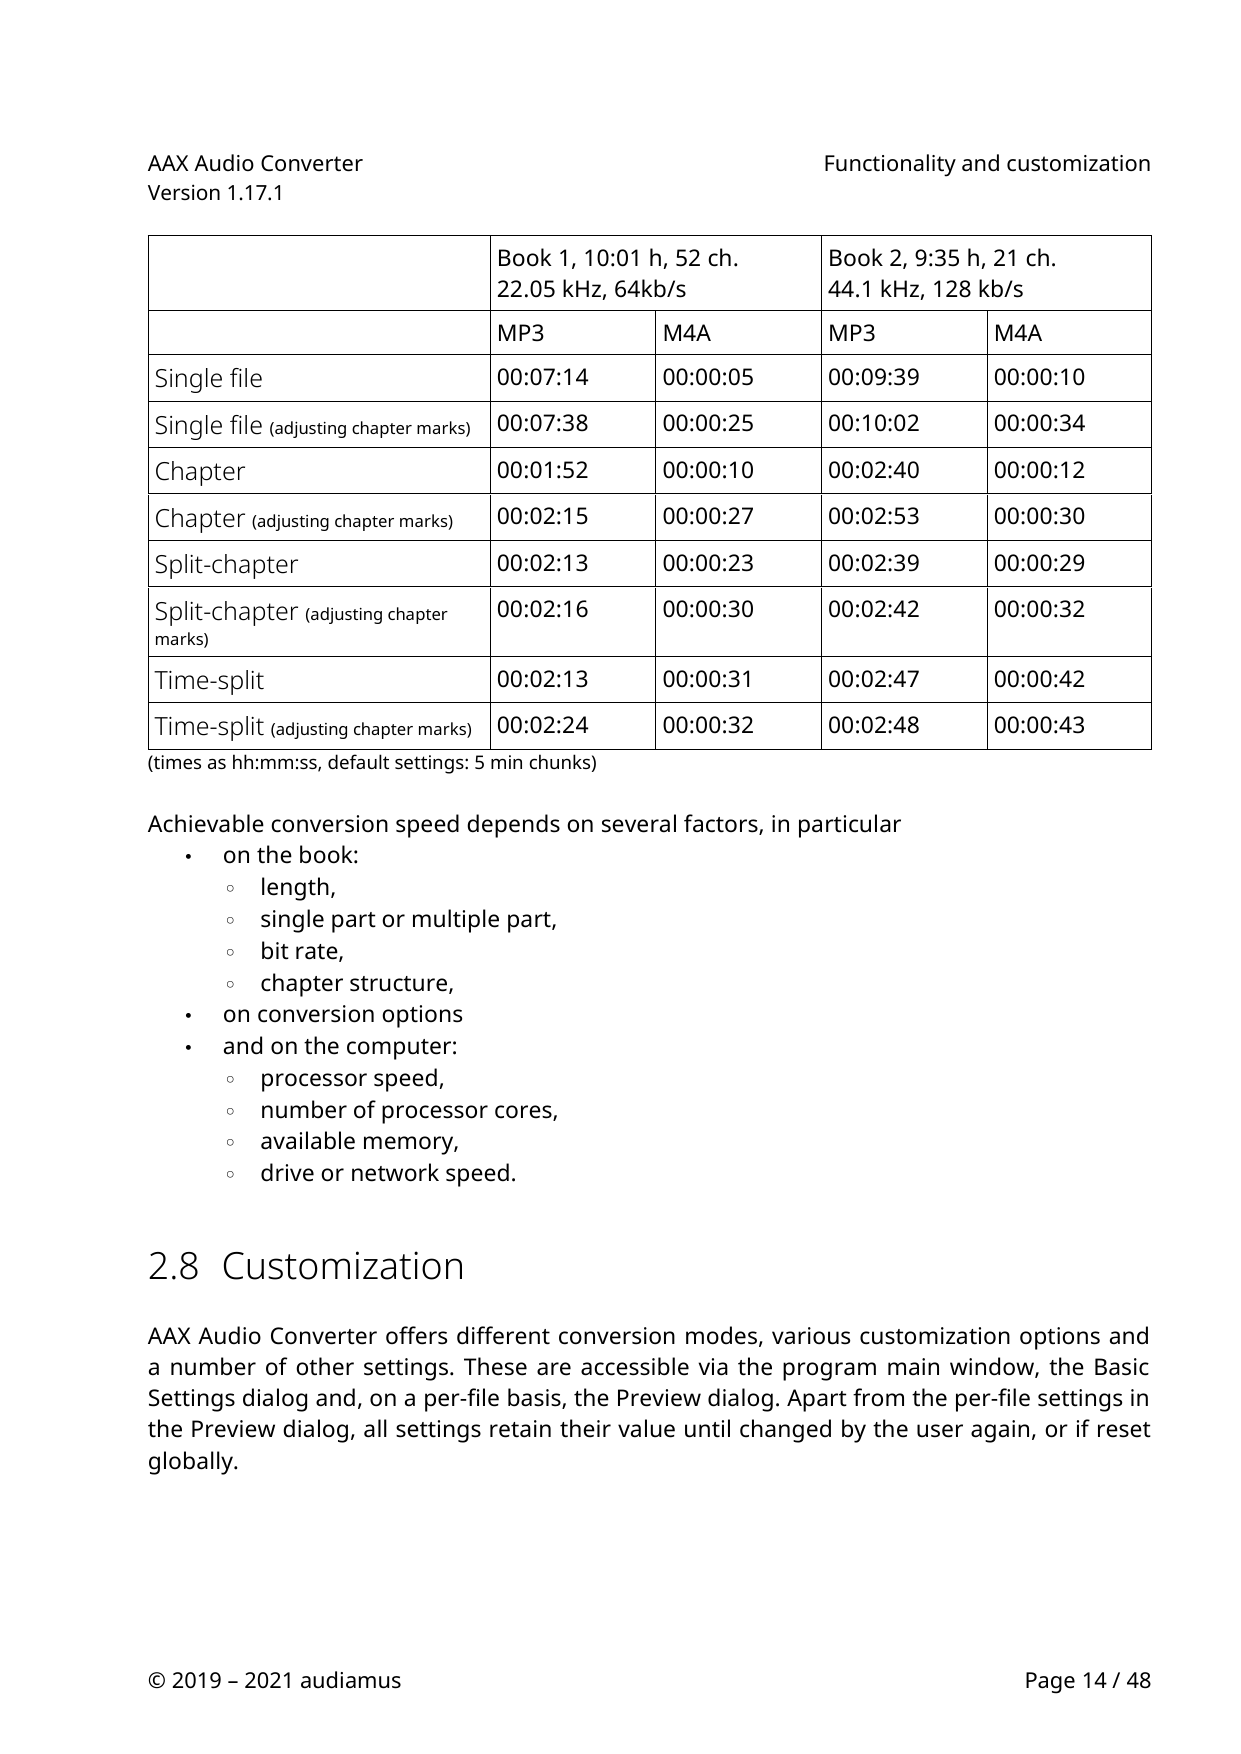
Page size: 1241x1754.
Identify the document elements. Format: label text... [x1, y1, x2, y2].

table_cell Time-split [149, 657, 490, 702]
table_cell MP3 [491, 311, 655, 354]
table_cell 00:00:25 [656, 402, 821, 447]
text AAX Audio Converter offers different conversion modes, various customization options and a number of other settings. These are accessible via the program main window, the Basic Settings dialog and, on a per-file basis, the Preview dialog. Apart from the per-file settings in the Preview dialog, all settings retain their value until changed by the user again, or if reset globally. [148, 1319, 1152, 1476]
table_header [149, 236, 490, 310]
table_cell 00:01:52 [491, 448, 655, 493]
table_cell 00:00:32 [656, 703, 821, 749]
table_cell M4A [988, 311, 1151, 354]
table_cell 00:07:14 [491, 355, 655, 401]
table_cell Chapter [149, 448, 490, 493]
table_cell 00:00:05 [656, 355, 821, 401]
table_cell M4A [656, 311, 821, 354]
table_cell 00:00:31 [656, 657, 821, 702]
table_cell 00:02:47 [822, 657, 987, 702]
table_cell 00:02:42 [822, 588, 987, 656]
table_header Book 1, 10:01 h, 52 ch. 22.05 kHz, 64kb/s [491, 236, 821, 310]
table_cell 00:07:38 [491, 402, 655, 447]
list and on the computer: [185, 1030, 1152, 1061]
list length, [223, 871, 1152, 902]
table_cell 00:02:13 [491, 657, 655, 702]
table_cell 00:00:27 [656, 495, 821, 540]
table_cell 00:00:23 [656, 541, 821, 586]
list bit rate, [223, 935, 1152, 966]
table_cell 00:02:39 [822, 541, 987, 586]
table_cell Split-chapter [149, 541, 490, 586]
table_cell 00:00:43 [988, 703, 1151, 749]
table_cell Single file (adjusting chapter marks) [149, 402, 490, 447]
table_cell 00:02:53 [822, 495, 987, 540]
subtitle Customization [148, 1239, 1152, 1290]
list on conversion options [185, 998, 1152, 1029]
table_cell 00:00:42 [988, 657, 1151, 702]
table_cell 00:02:24 [491, 703, 655, 749]
list chapter structure, [223, 966, 1152, 998]
list available memory, [223, 1125, 1152, 1157]
table_cell 00:02:16 [491, 588, 655, 656]
table_header Book 2, 9:35 h, 21 ch. 44.1 kHz, 128 kb/s [822, 236, 1151, 310]
table_cell 00:02:40 [822, 448, 987, 493]
text (times as hh:mm:ss, default settings: 5 min chunks) [148, 750, 1152, 775]
list number of processor cores, [223, 1093, 1152, 1125]
table_cell 00:09:39 [822, 355, 987, 401]
table_cell Single file [149, 355, 490, 401]
table_cell MP3 [822, 311, 987, 354]
table_cell 00:00:29 [988, 541, 1151, 586]
table_cell 00:00:30 [656, 588, 821, 656]
list on the book: [185, 839, 1152, 871]
table_cell Time-split (adjusting chapter marks) [149, 703, 490, 749]
table_cell Chapter (adjusting chapter marks) [149, 495, 490, 540]
table_cell 00:00:30 [988, 495, 1151, 540]
table_cell 00:00:32 [988, 588, 1151, 656]
list single part or multiple part, [223, 903, 1152, 934]
table_cell 00:00:10 [988, 355, 1151, 401]
table_cell 00:02:15 [491, 495, 655, 540]
list processor speed, [223, 1062, 1152, 1093]
text Achievable conversion speed depends on several factors, in particular [148, 808, 1152, 839]
table_cell 00:00:34 [988, 402, 1151, 447]
table_cell [149, 311, 490, 354]
table_cell Split-chapter (adjusting chapter marks) [149, 588, 490, 656]
table_cell 00:00:10 [656, 448, 821, 493]
table_cell 00:02:13 [491, 541, 655, 586]
table_cell 00:00:12 [988, 448, 1151, 493]
list drive or network speed. [223, 1157, 1152, 1188]
table_cell 00:10:02 [822, 402, 987, 447]
table_cell 00:02:48 [822, 703, 987, 749]
